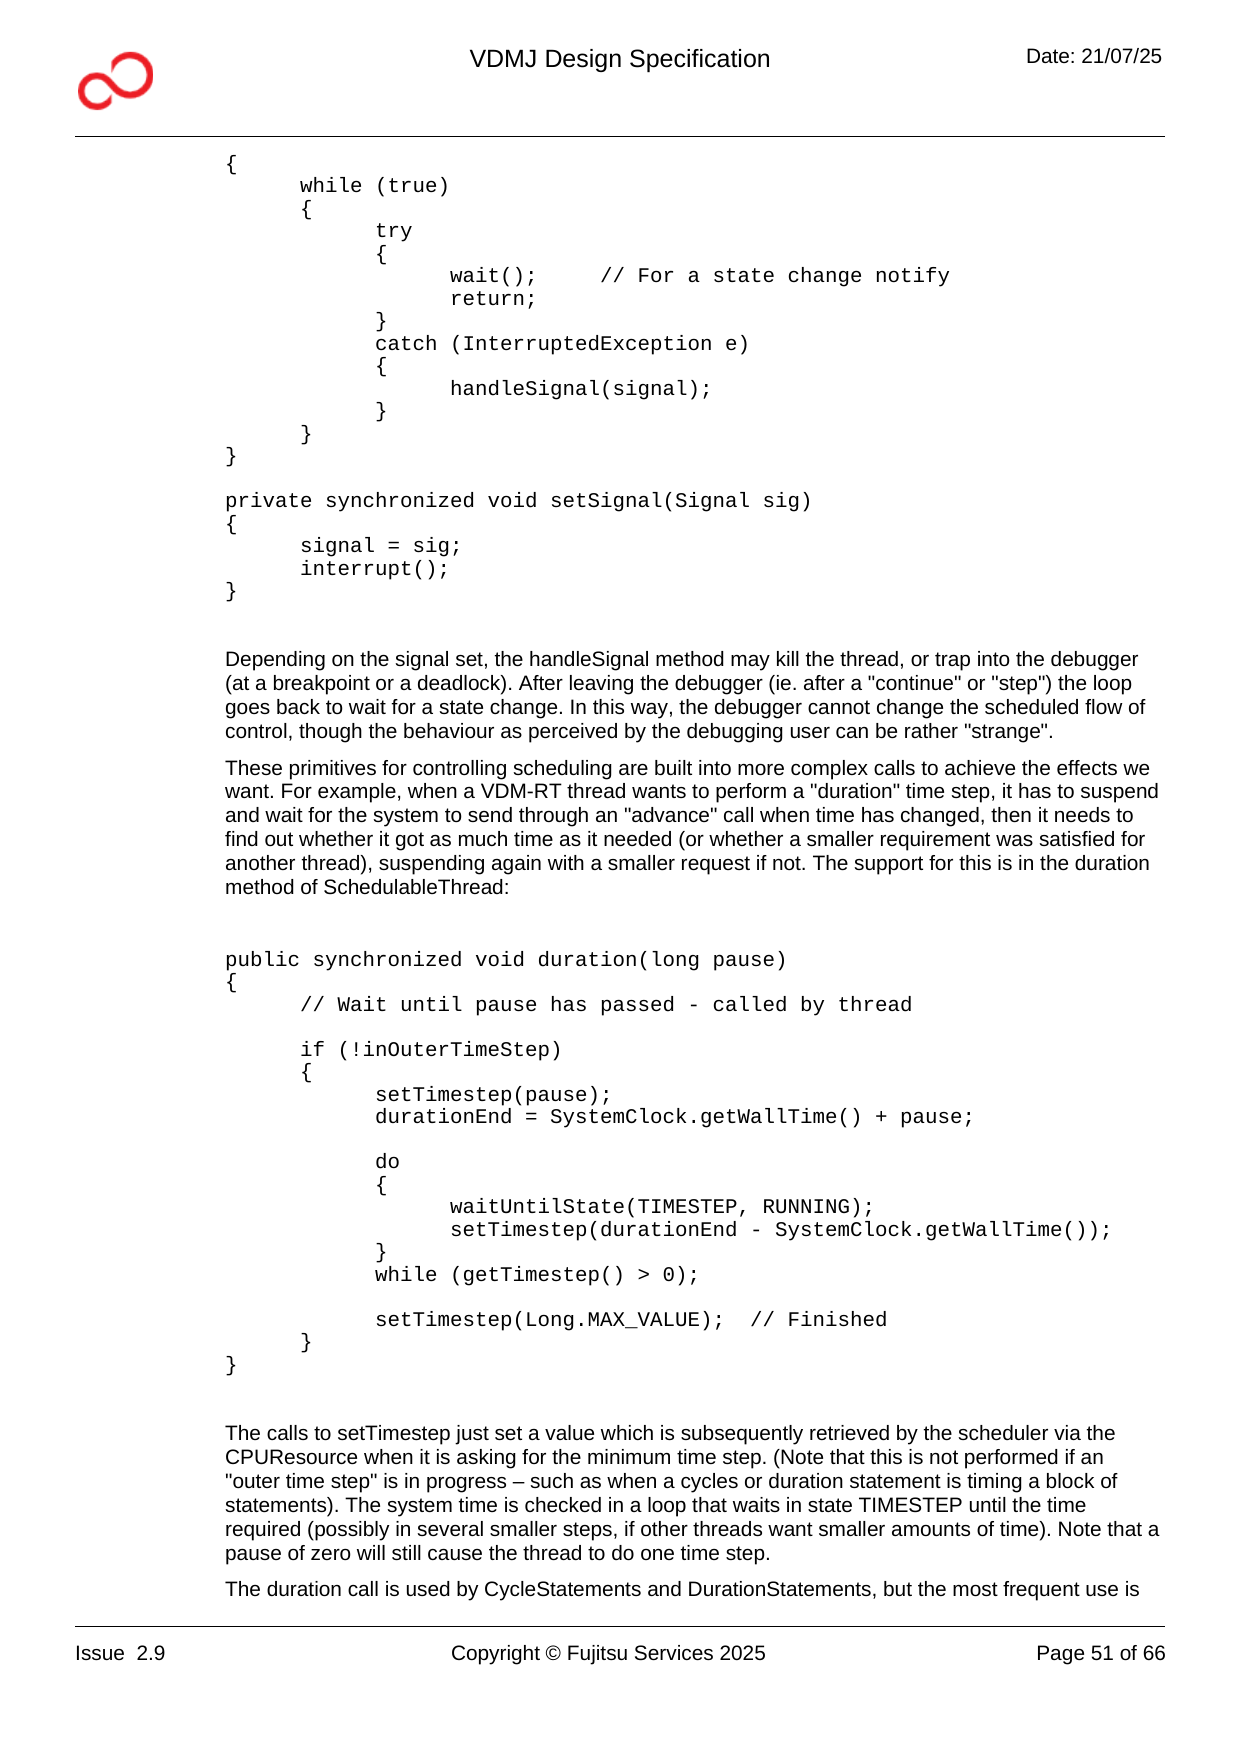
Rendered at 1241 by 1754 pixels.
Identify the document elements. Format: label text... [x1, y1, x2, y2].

text { [225, 1061, 1165, 1083]
text { [225, 512, 1165, 535]
text } [225, 310, 1165, 332]
text public synchronized void duration(long pause) [225, 948, 1165, 971]
text These primitives for controlling scheduling are built into more complex calls to achieve the effects we want. For example, when a VDM-RT thread wants to perform a "duration" time step, it has to suspend and wait for the system to send through an "advance" call when time has changed, then it needs to find out whether it got as much time as it needed (or whether a smaller requirement was satisfied for another thread), suspending again with a smaller request if not. The support for this is in the duration method of SchedulableThread: [225, 756, 1165, 899]
text catch (InterruptedException e) [225, 332, 1165, 355]
text while (getTimestep() > 0); [225, 1263, 1165, 1286]
text { [225, 197, 1165, 220]
text private synchronized void setSignal(Signal sig) [225, 490, 1165, 512]
text signal = sig; [225, 535, 1165, 557]
text // Wait until pause has passed - called by thread [225, 993, 1165, 1016]
picture [78, 44, 153, 120]
text wait(); // For a state change notify [225, 265, 1165, 287]
text } [225, 580, 1165, 602]
text } [225, 400, 1165, 422]
text if (!inOuterTimeStep) [225, 1038, 1165, 1061]
text { [225, 152, 1165, 175]
text The duration call is used by CycleStatements and DurationStatements, but the most frequent use is [225, 1577, 1165, 1601]
text setTimestep(pause); [225, 1083, 1165, 1106]
text setTimestep(durationEnd - SystemClock.getWallTime()); [225, 1218, 1165, 1241]
text durationEnd = SystemClock.getWallTime() + pause; [225, 1106, 1165, 1128]
text { [225, 242, 1165, 265]
text } [225, 1241, 1165, 1263]
text try [225, 220, 1165, 242]
text waitUntilState(TIMESTEP, RUNNING); [225, 1196, 1165, 1218]
text } [225, 445, 1165, 467]
text setTimestep(Long.MAX_VALUE); // Finished [225, 1308, 1165, 1331]
text handleSignal(signal); [225, 377, 1165, 400]
text } [225, 1353, 1165, 1376]
text { [225, 1173, 1165, 1196]
text while (true) [225, 175, 1165, 197]
text interrupt(); [225, 557, 1165, 580]
text return; [225, 287, 1165, 310]
text The calls to setTimestep just set a value which is subsequently retrieved by the scheduler via the CPUResource when it is asking for the minimum time step. (Note that this is not performed if an "outer time step" is in progress – such as when a cycles or duration statement is timing a block of statements). The system time is checked in a loop that waits in state TIMESTEP until the time required (possibly in several smaller steps, if other threads want smaller amounts of time). Note that a pause of zero will still cause the thread to do one time step. [225, 1421, 1165, 1565]
text { [225, 971, 1165, 993]
text } [225, 1331, 1165, 1353]
text } [225, 422, 1165, 445]
text do [225, 1151, 1165, 1173]
text { [225, 355, 1165, 377]
text Depending on the signal set, the handleSignal method may kill the thread, or trap into the debugger (at a breakpoint or a deadlock). After leaving the debugger (ie. after a "continue" or "step") the loop goes back to wait for a state change. In this way, the debugger cannot change the scheduled flow of control, though the behaviour as perceived by the debugging user can be rather "strange". [225, 647, 1165, 743]
